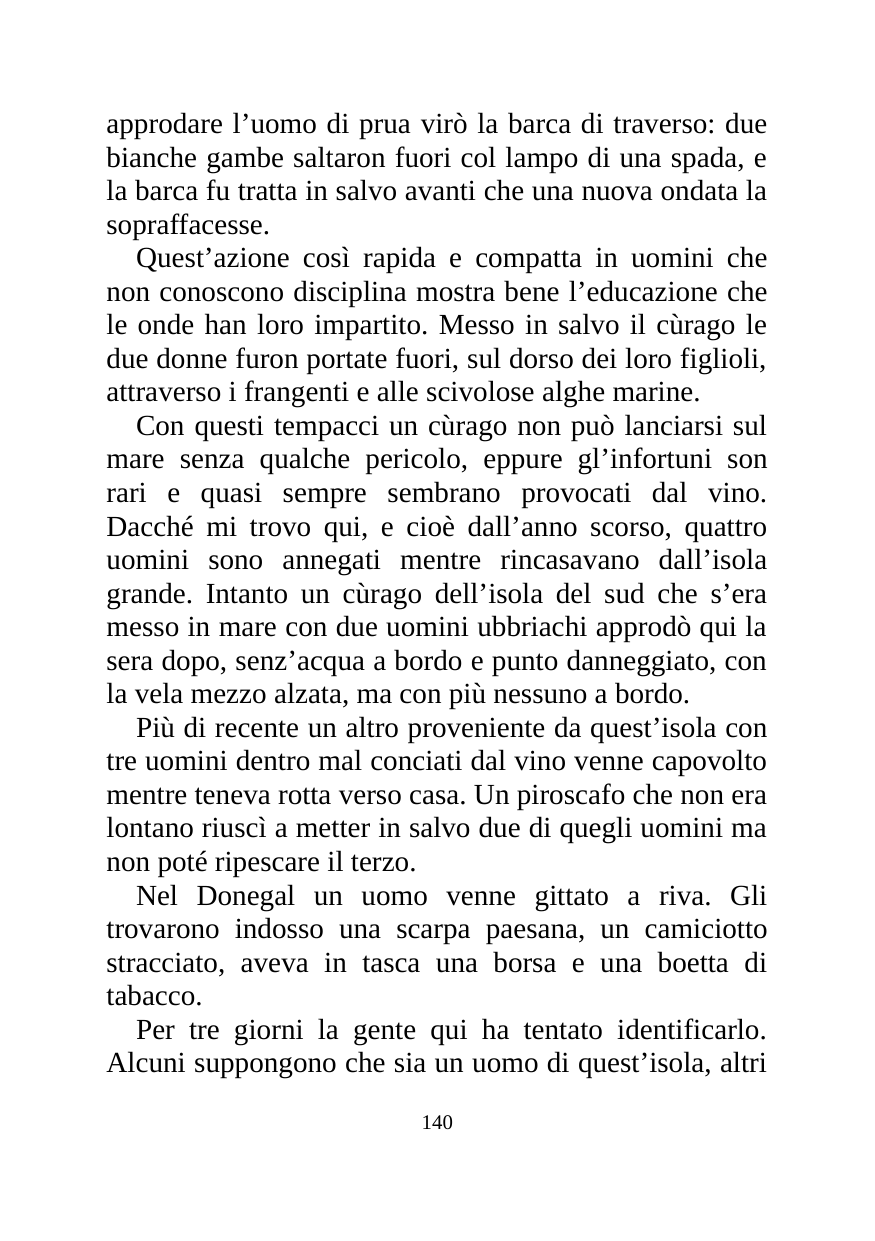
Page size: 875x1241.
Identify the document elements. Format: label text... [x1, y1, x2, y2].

text Per tre giorni la gente qui ha tentato identificarlo. Alcuni suppongono che sia un uomo di quest’isola, altri [106, 1012, 768, 1079]
text Con questi tempacci un cùrago non può lanciarsi sul mare senza qualche pericolo, eppure gl’infortuni son rari e quasi sempre sembrano provocati dal vino. Dacché mi trovo qui, e cioè dall’anno scorso, quattro uomini sono annegati mentre rincasavano dall’isola grande. Intanto un cùrago dell’isola del sud che s’era messo in mare con due uomini ubbriachi approdò qui la sera dopo, senz’acqua a bordo e punto danneggiato, con la vela mezzo alzata, ma con più nessuno a bordo. [106, 408, 768, 710]
text Più di recente un altro proveniente da quest’isola con tre uomini dentro mal conciati dal vino venne capovolto mentre teneva rotta verso casa. Un piroscafo che non era lontano riuscì a metter in salvo due di quegli uomini ma non poté ripescare il terzo. [106, 710, 768, 878]
text Quest’azione così rapida e compatta in uomini che non conoscono disciplina mostra bene l’educazione che le onde han loro impartito. Messo in salvo il cùrago le due donne furon portate fuori, sul dorso dei loro figlioli, attraverso i frangenti e alle scivolose alghe marine. [106, 240, 768, 408]
text approdare l’uomo di prua virò la barca di traverso: due bianche gambe saltaron fuori col lampo di una spada, e la barca fu tratta in salvo avanti che una nuova ondata la sopraffacesse. [106, 106, 768, 240]
text Nel Donegal un uomo venne gittato a riva. Gli trovarono indosso una scarpa paesana, un camiciotto stracciato, aveva in tasca una borsa e una boetta di tabacco. [106, 878, 768, 1012]
